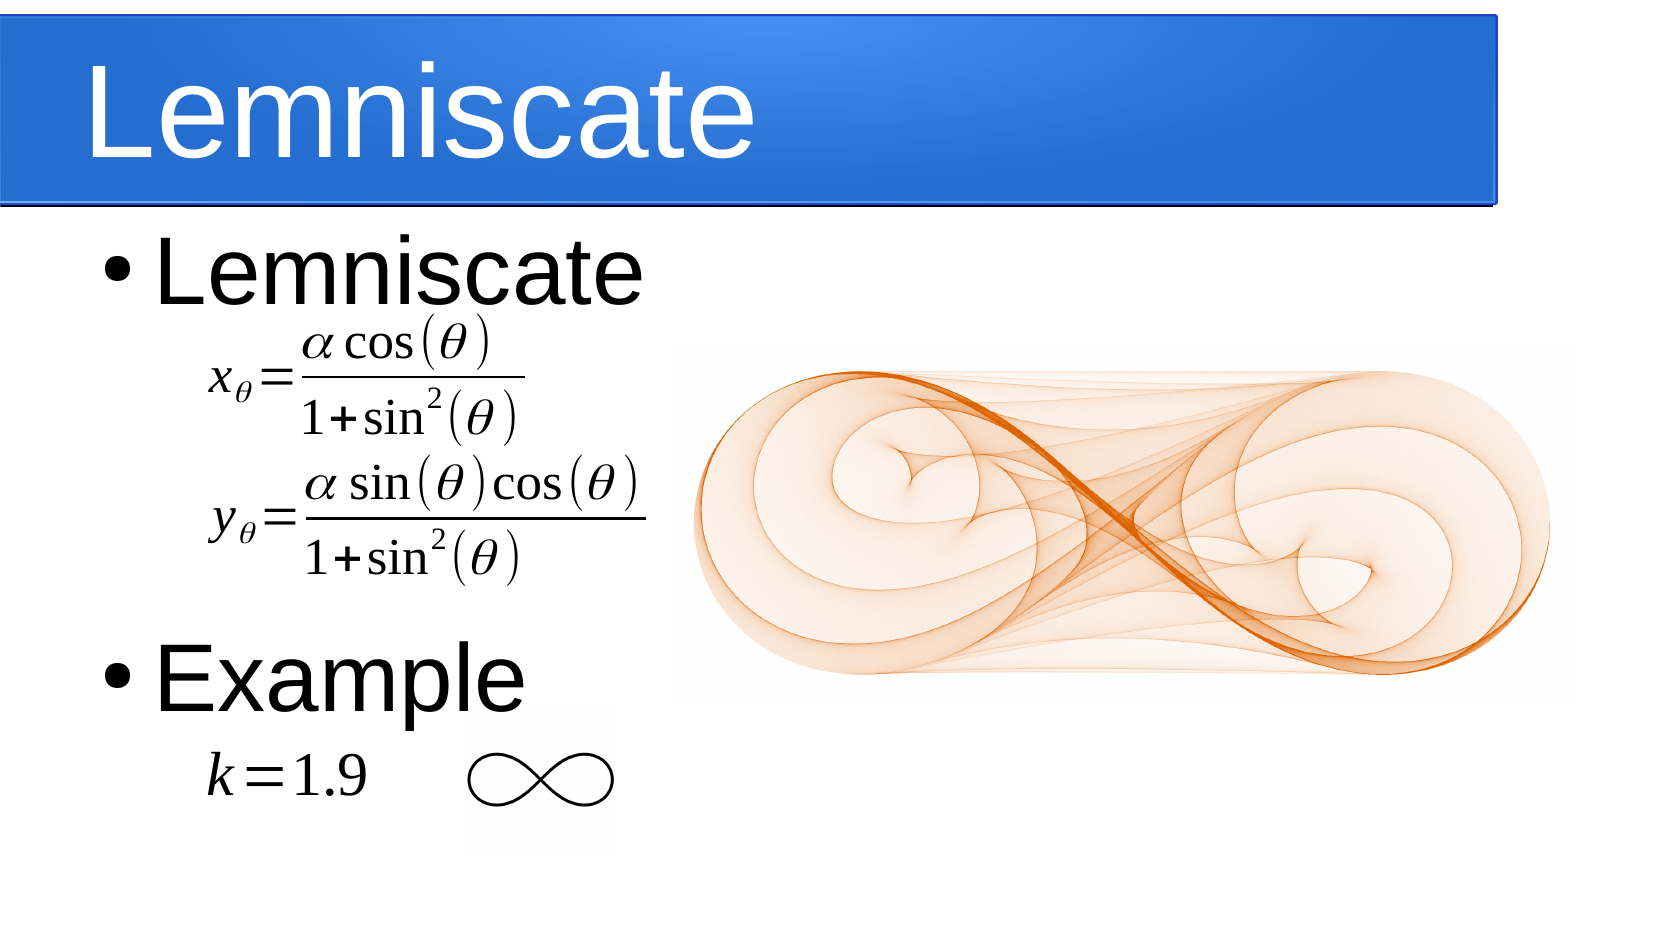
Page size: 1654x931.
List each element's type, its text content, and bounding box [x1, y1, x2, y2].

chart [199, 739, 376, 808]
list Lemniscate Example [82, 217, 809, 757]
picture [671, 342, 1572, 703]
picture [465, 757, 616, 856]
chart [199, 310, 655, 590]
title Lemniscate [82, 35, 1411, 189]
